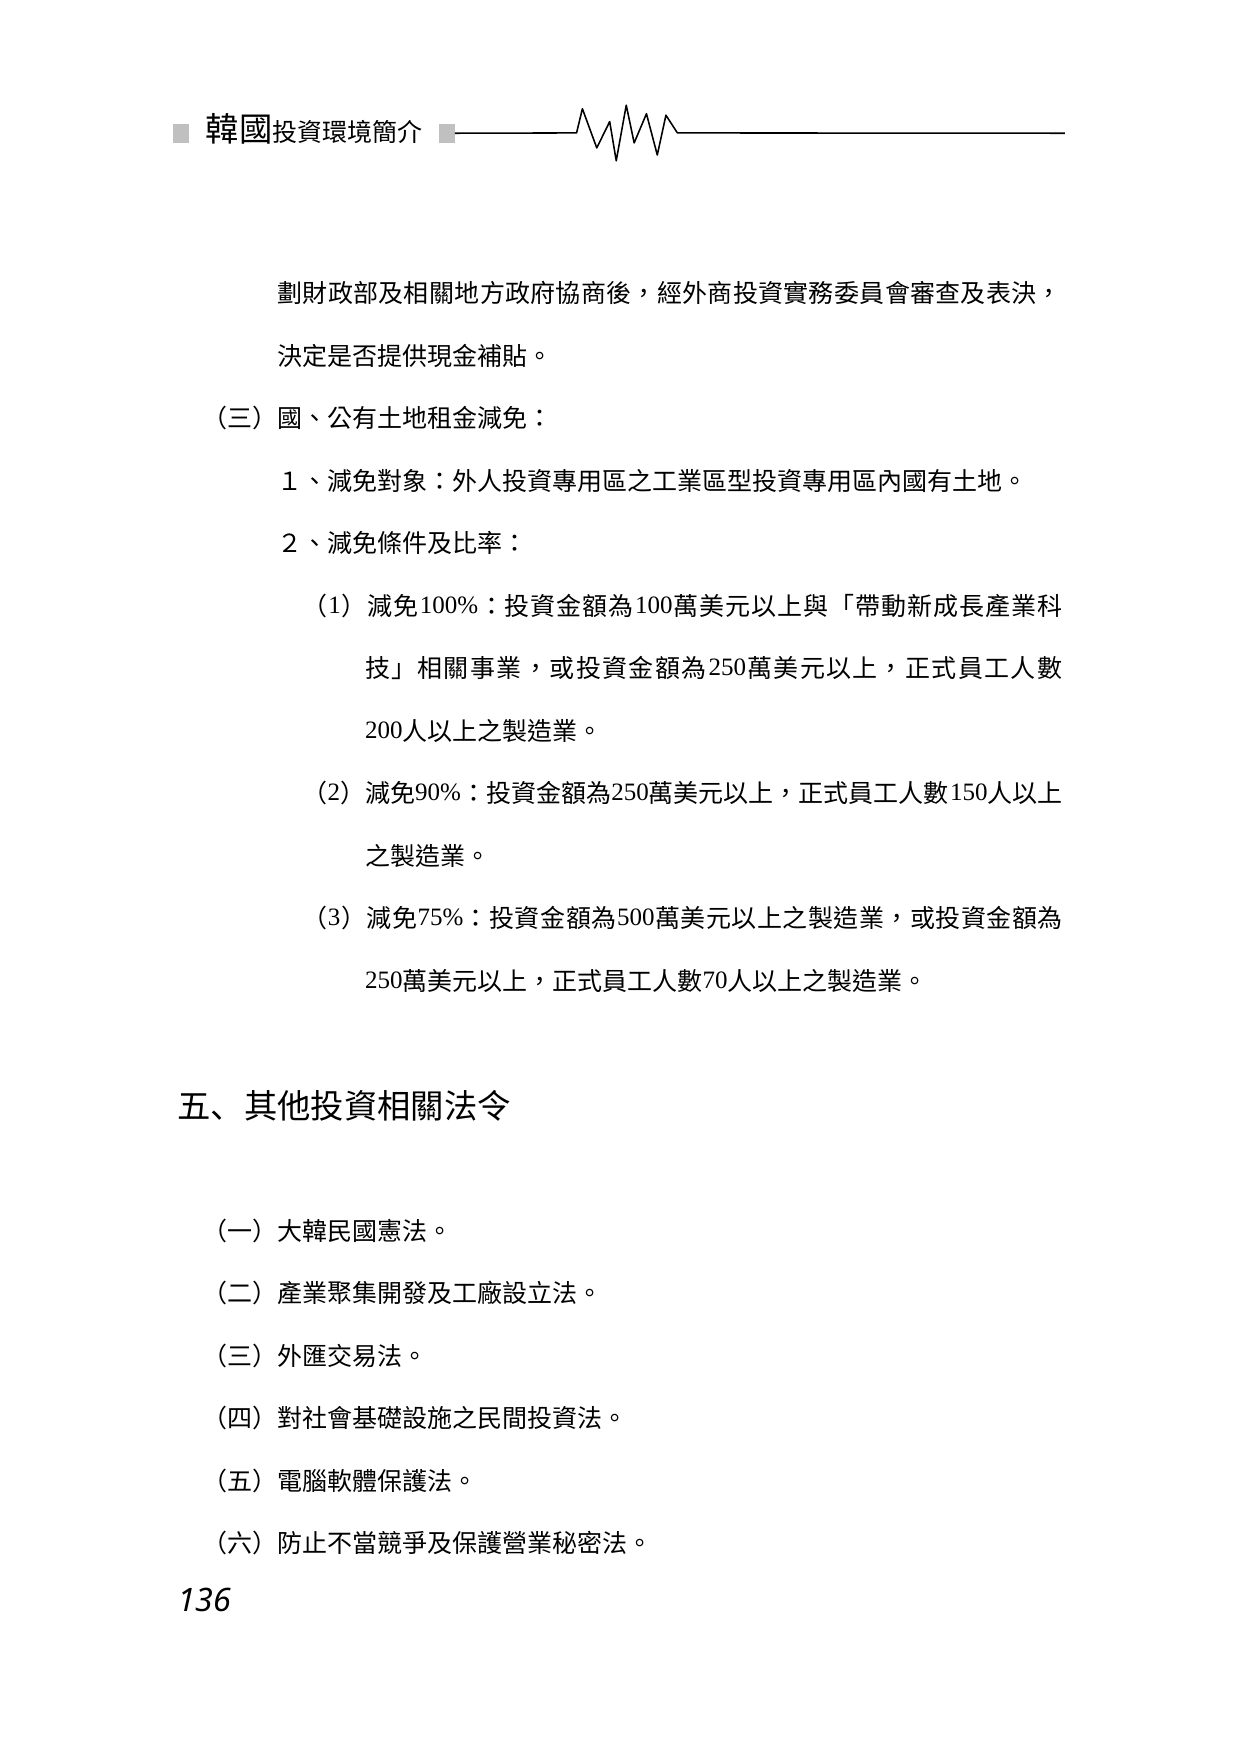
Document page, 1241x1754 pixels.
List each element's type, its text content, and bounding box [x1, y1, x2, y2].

text （二）產業聚集開發及工廠設立法。 [202, 1250, 1063, 1313]
text 劃財政部及相關地方政府協商後，經外商投資實務委員會審查及表決，決定是否提供現金補貼。 [202, 250, 1063, 375]
text （六）防止不當競爭及保護營業秘密法。 [202, 1500, 1063, 1563]
text 五、其他投資相關法令 [177, 1063, 1063, 1125]
text （一）大韓民國憲法。 [202, 1188, 1063, 1250]
text （2）減免90%：投資金額為250萬美元以上，正式員工人數150人以上之製造業。 [302, 750, 1063, 875]
text ２、減免條件及比率： [277, 500, 1063, 563]
text （五）電腦軟體保護法。 [202, 1438, 1063, 1500]
text （三）國、公有土地租金減免： [202, 375, 1063, 438]
text １、減免對象：外人投資專用區之工業區型投資專用區內國有土地。 [277, 438, 1063, 500]
text （三）外匯交易法。 [202, 1313, 1063, 1375]
text （3）減免75%：投資金額為500萬美元以上之製造業，或投資金額為250萬美元以上，正式員工人數70人以上之製造業。 [302, 875, 1063, 1000]
text （四）對社會基礎設施之民間投資法。 [202, 1375, 1063, 1438]
text （1）減免100%：投資金額為100萬美元以上與「帶動新成長產業科技」相關事業，或投資金額為250萬美元以上，正式員工人數200人以上之製造業。 [302, 563, 1063, 750]
